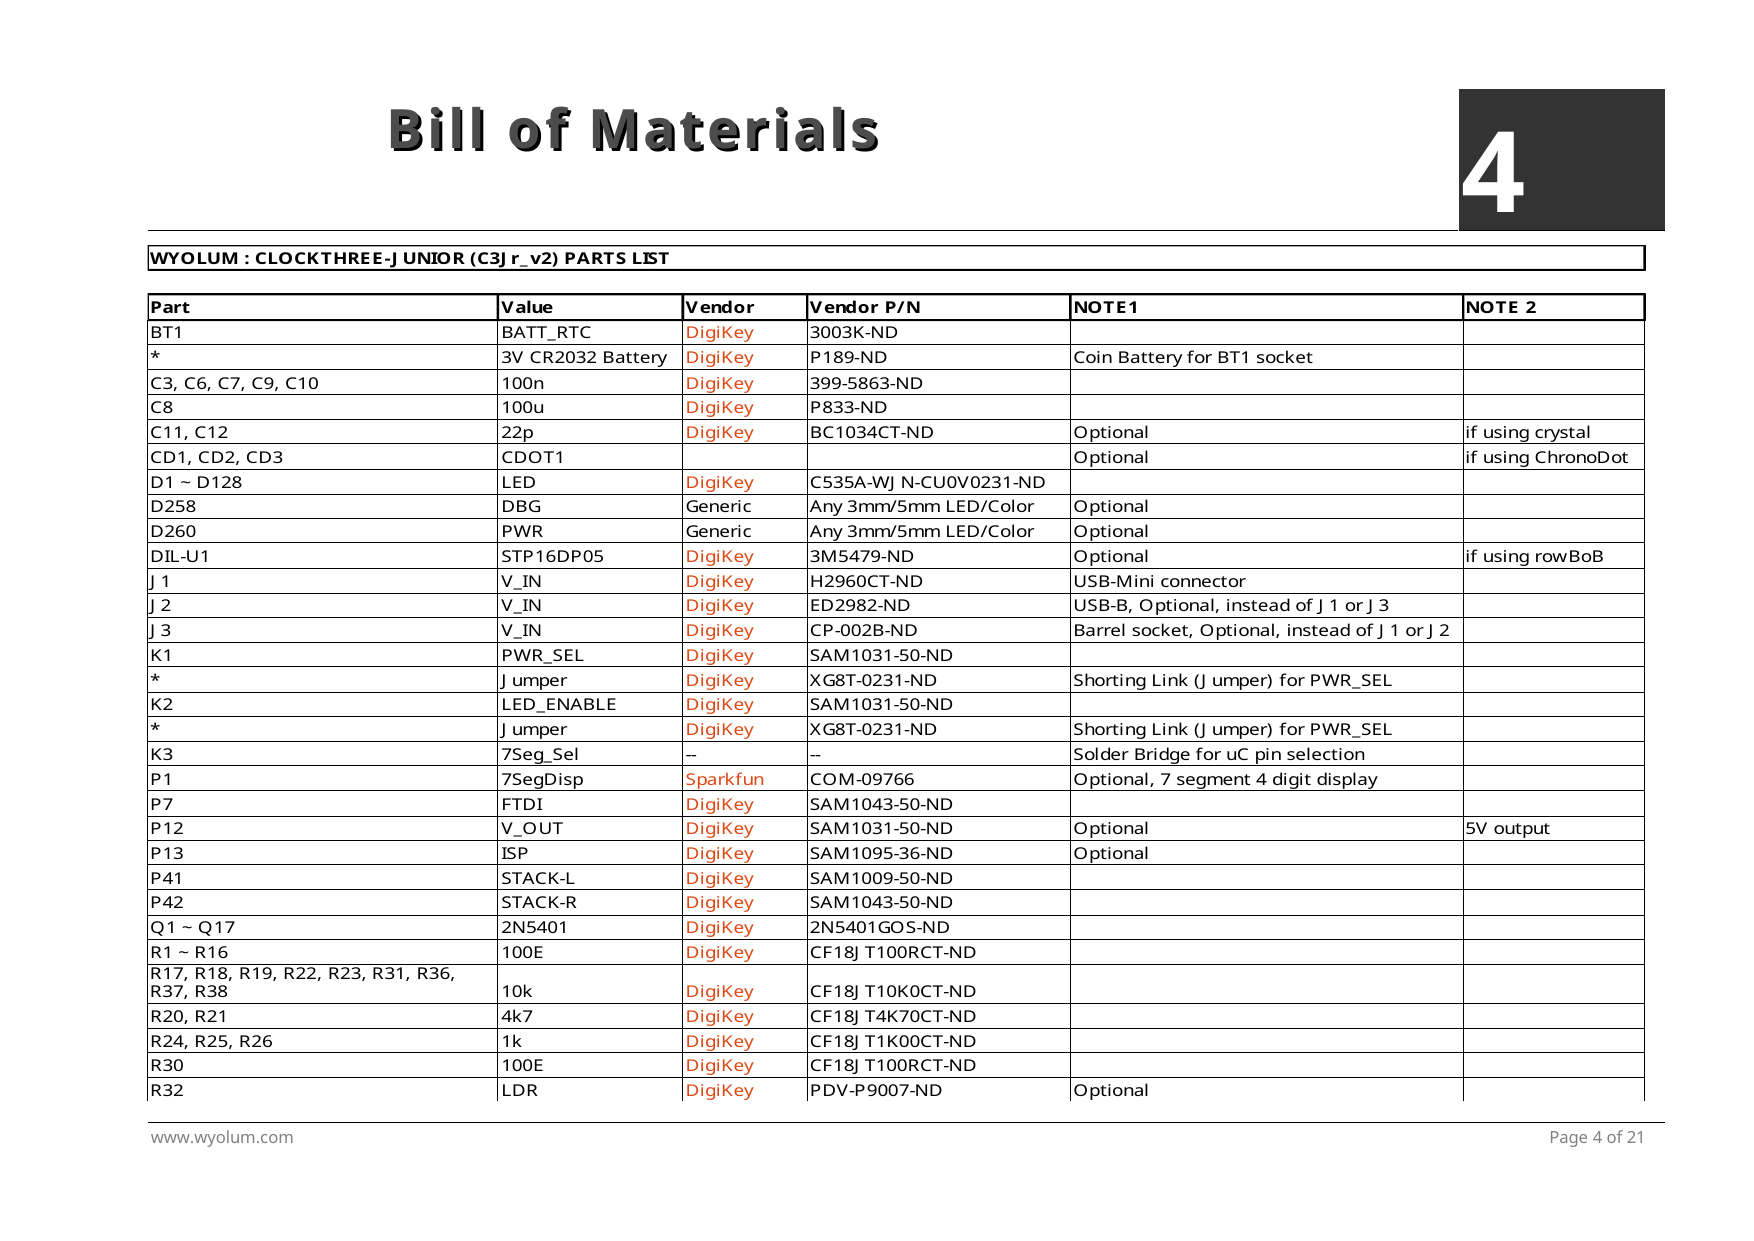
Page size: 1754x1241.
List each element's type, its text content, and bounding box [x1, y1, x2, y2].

table_header 4 [1459, 89, 1665, 230]
table_cell [354, 183, 1458, 230]
table_header [148, 89, 354, 183]
table_header Bill of Materials [354, 89, 1458, 183]
table_cell [148, 183, 354, 230]
